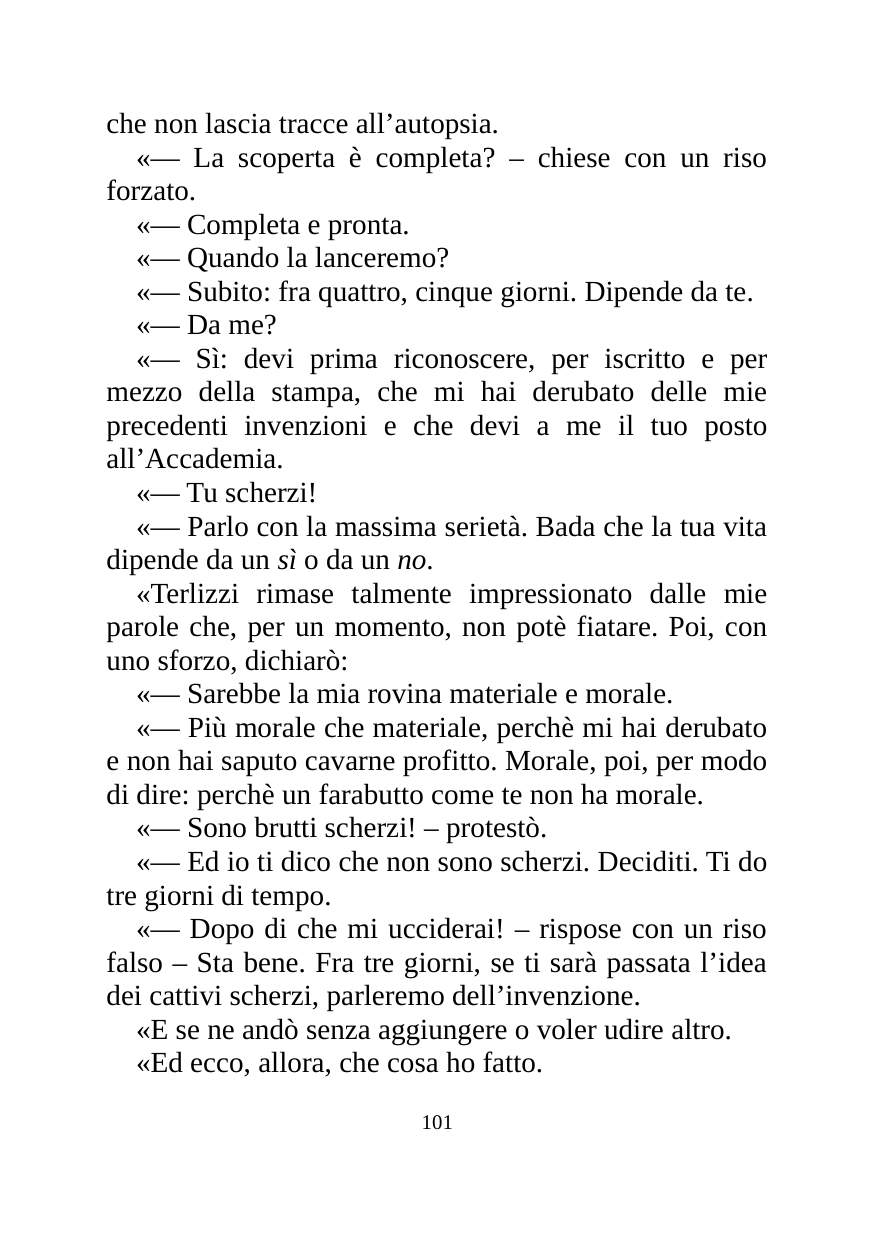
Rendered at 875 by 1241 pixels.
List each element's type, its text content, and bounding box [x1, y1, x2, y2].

text «Terlizzi rimase talmente impressionato dalle mie parole che, per un momento, non potè fiatare. Poi, con uno sforzo, dichiarò: [106, 576, 768, 676]
text «— Sarebbe la mia rovina materiale e morale. [106, 676, 768, 710]
text che non lascia tracce all’autopsia. [106, 106, 768, 140]
text «— Più morale che materiale, perchè mi hai derubato e non hai saputo cavarne profitto. Morale, poi, per modo di dire: perchè un farabutto come te non ha morale. [106, 710, 768, 811]
text «— Dopo di che mi ucciderai! – rispose con un riso falso – Sta bene. Fra tre giorni, se ti sarà passata l’idea dei cattivi scherzi, parleremo dell’invenzione. [106, 911, 768, 1012]
text «Ed ecco, allora, che cosa ho fatto. [106, 1045, 768, 1079]
text «— La scoperta è completa? – chiese con un riso forzato. [106, 140, 768, 207]
text «— Ed io ti dico che non sono scherzi. Deciditi. Ti do tre giorni di tempo. [106, 844, 768, 911]
text «— Quando la lanceremo? [106, 240, 768, 274]
text «— Subito: fra quattro, cinque giorni. Dipende da te. [106, 274, 768, 307]
text «— Da me? [106, 307, 768, 341]
text «— Tu scherzi! [106, 475, 768, 509]
text «— Parlo con la massima serietà. Bada che la tua vita dipende da un sì o da un no. [106, 509, 768, 576]
text «— Sono brutti scherzi! – protestò. [106, 811, 768, 844]
text «— Completa e pronta. [106, 207, 768, 240]
text «— Sì: devi prima riconoscere, per iscritto e per mezzo della stampa, che mi hai derubato delle mie precedenti invenzioni e che devi a me il tuo posto all’Accademia. [106, 341, 768, 475]
text «E se ne andò senza aggiungere o voler udire altro. [106, 1012, 768, 1045]
